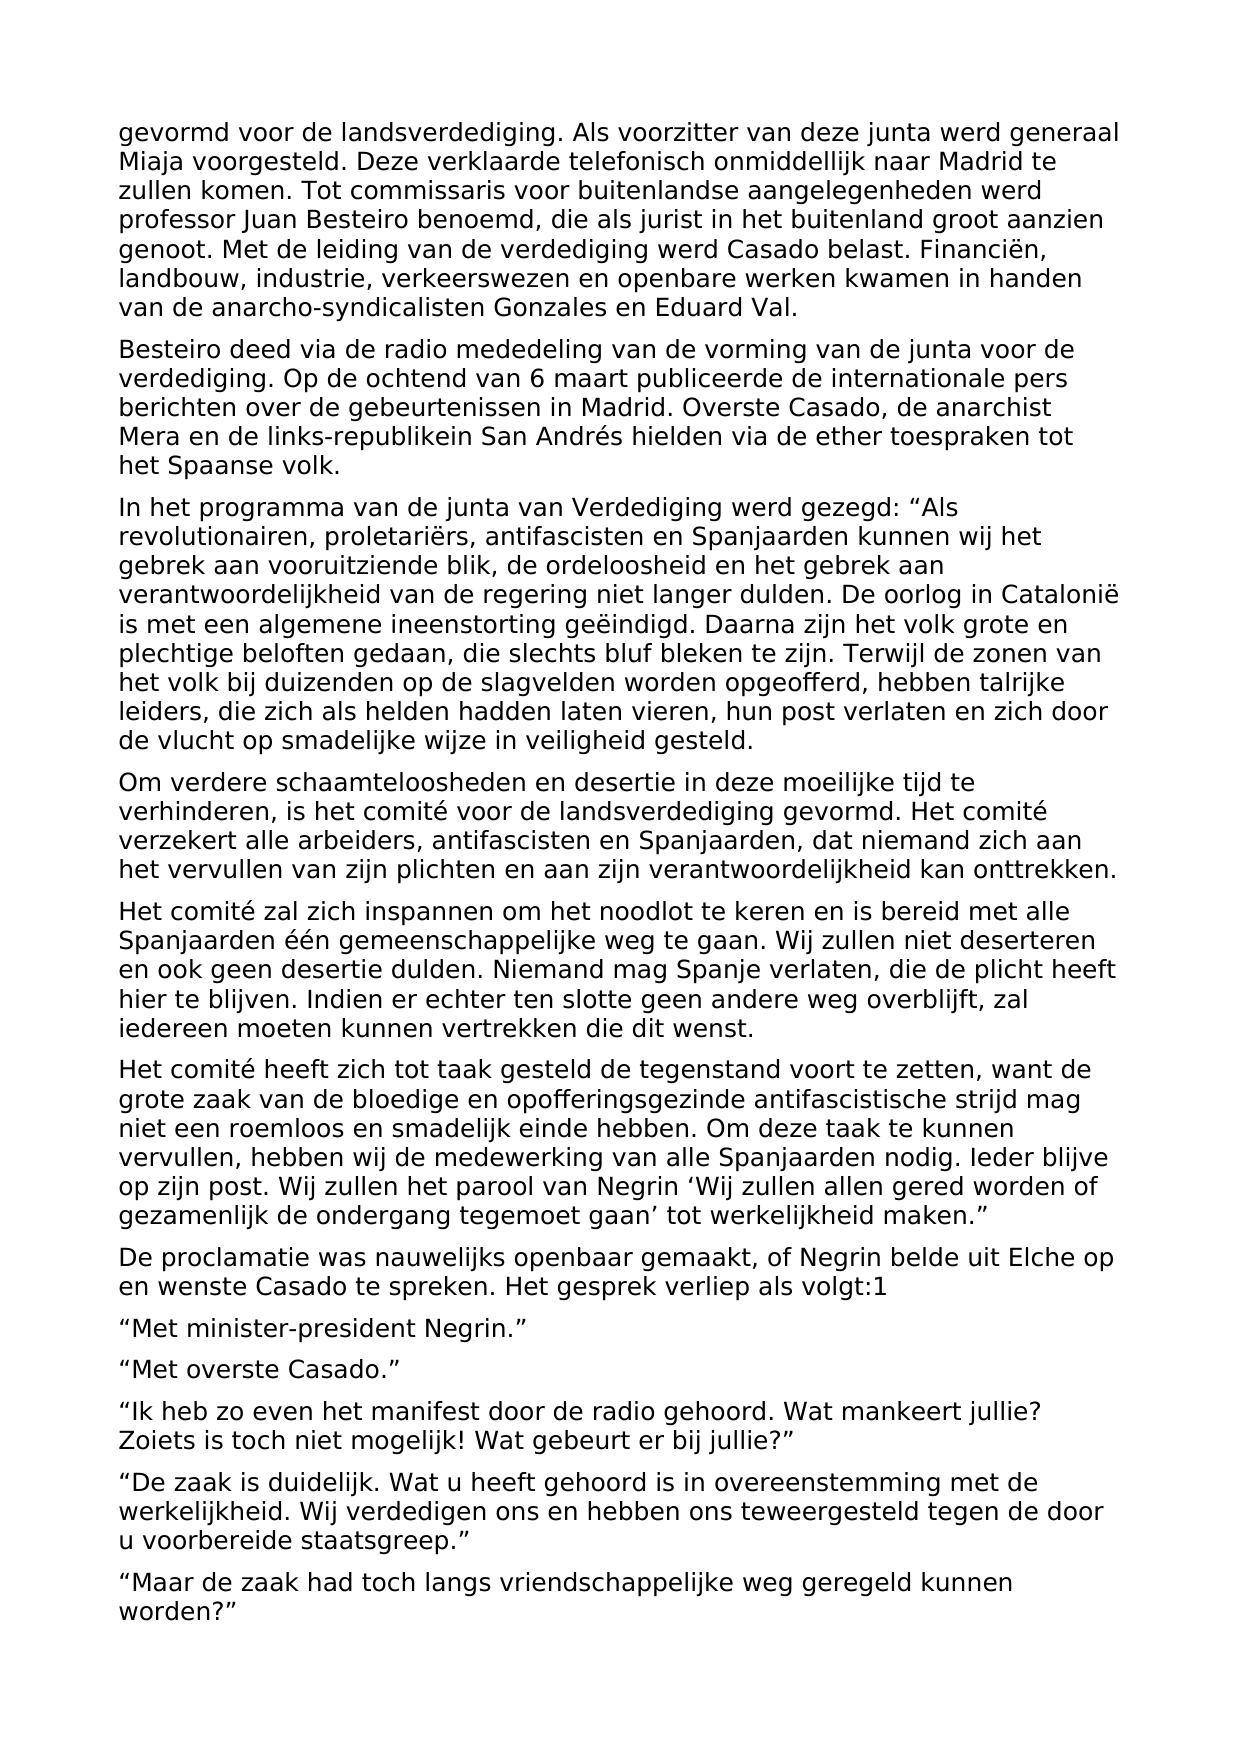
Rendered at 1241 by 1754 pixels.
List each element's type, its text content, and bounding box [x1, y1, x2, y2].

text “De zaak is duidelijk. Wat u heeft gehoord is in overeenstemming met de werkelijkheid. Wij verdedigen ons en hebben ons teweergesteld tegen de door u voorbereide staatsgreep.” [118, 1468, 1122, 1556]
text gevormd voor de landsverdediging. Als voorzitter van deze junta werd generaal Miaja voorgesteld. Deze verklaarde telefonisch onmiddellijk naar Madrid te zullen komen. Tot commissaris voor buitenlandse aangelegenheden werd professor Juan Besteiro benoemd, die als jurist in het buitenland groot aanzien genoot. Met de leiding van de verdediging werd Casado belast. Financiën, landbouw, industrie, verkeerswezen en openbare werken kwamen in handen van de anarcho-syndicalisten Gonzales en Eduard Val. [118, 118, 1122, 322]
text Besteiro deed via de radio mededeling van de vorming van de junta voor de verdediging. Op de ochtend van 6 maart publiceerde de internationale pers berichten over de gebeurtenissen in Madrid. Overste Casado, de anarchist Mera en de links-republikein San Andrés hielden via de ether toespraken tot het Spaanse volk. [118, 335, 1122, 481]
text Het comité heeft zich tot taak gesteld de tegenstand voort te zetten, want de grote zaak van de bloedige en opofferingsgezinde antifascistische strijd mag niet een roemloos en smadelijk einde hebben. Om deze taak te kunnen vervullen, hebben wij de medewerking van alle Spanjaarden nodig. Ieder blijve op zijn post. Wij zullen het parool van Negrin ‘Wij zullen allen gered worden of gezamenlijk de ondergang tegemoet gaan’ tot werkelijkheid maken.” [118, 1056, 1122, 1231]
text “Maar de zaak had toch langs vriendschappelijke weg geregeld kunnen worden?” [118, 1568, 1122, 1626]
text “Met overste Casado.” [118, 1356, 1122, 1385]
text “Met minister-president Negrin.” [118, 1314, 1122, 1343]
text Om verdere schaamteloosheden en desertie in deze moeilijke tijd te verhinderen, is het comité voor de landsverdediging gevormd. Het comité verzekert alle arbeiders, antifascisten en Spanjaarden, dat niemand zich aan het vervullen van zijn plichten en aan zijn verantwoordelijkheid kan onttrekken. [118, 768, 1122, 885]
text “Ik heb zo even het manifest door de radio gehoord. Wat mankeert jullie? Zoiets is toch niet mogelijk! Wat gebeurt er bij jullie?” [118, 1397, 1122, 1456]
text Het comité zal zich inspannen om het noodlot te keren en is bereid met alle Spanjaarden één gemeenschappelijke weg te gaan. Wij zullen niet deserteren en ook geen desertie dulden. Niemand mag Spanje verlaten, die de plicht heeft hier te blijven. Indien er echter ten slotte geen andere weg overblijft, zal iedereen moeten kunnen vertrekken die dit wenst. [118, 897, 1122, 1043]
text In het programma van de junta van Verdediging werd gezegd: “Als revolutionairen, proletariërs, antifascisten en Spanjaarden kunnen wij het gebrek aan vooruitziende blik, de ordeloosheid en het gebrek aan verantwoordelijkheid van de regering niet langer dulden. De oorlog in Catalonië is met een algemene ineenstorting geëindigd. Daarna zijn het volk grote en plechtige beloften gedaan, die slechts bluf bleken te zijn. Terwijl de zonen van het volk bij duizenden op de slagvelden worden opgeofferd, hebben talrijke leiders, die zich als helden hadden laten vieren, hun post verlaten en zich door de vlucht op smadelijke wijze in veiligheid gesteld. [118, 493, 1122, 756]
text De proclamatie was nauwelijks openbaar gemaakt, of Negrin belde uit Elche op en wenste Casado te spreken. Het gesprek verliep als volgt:1 [118, 1243, 1122, 1301]
